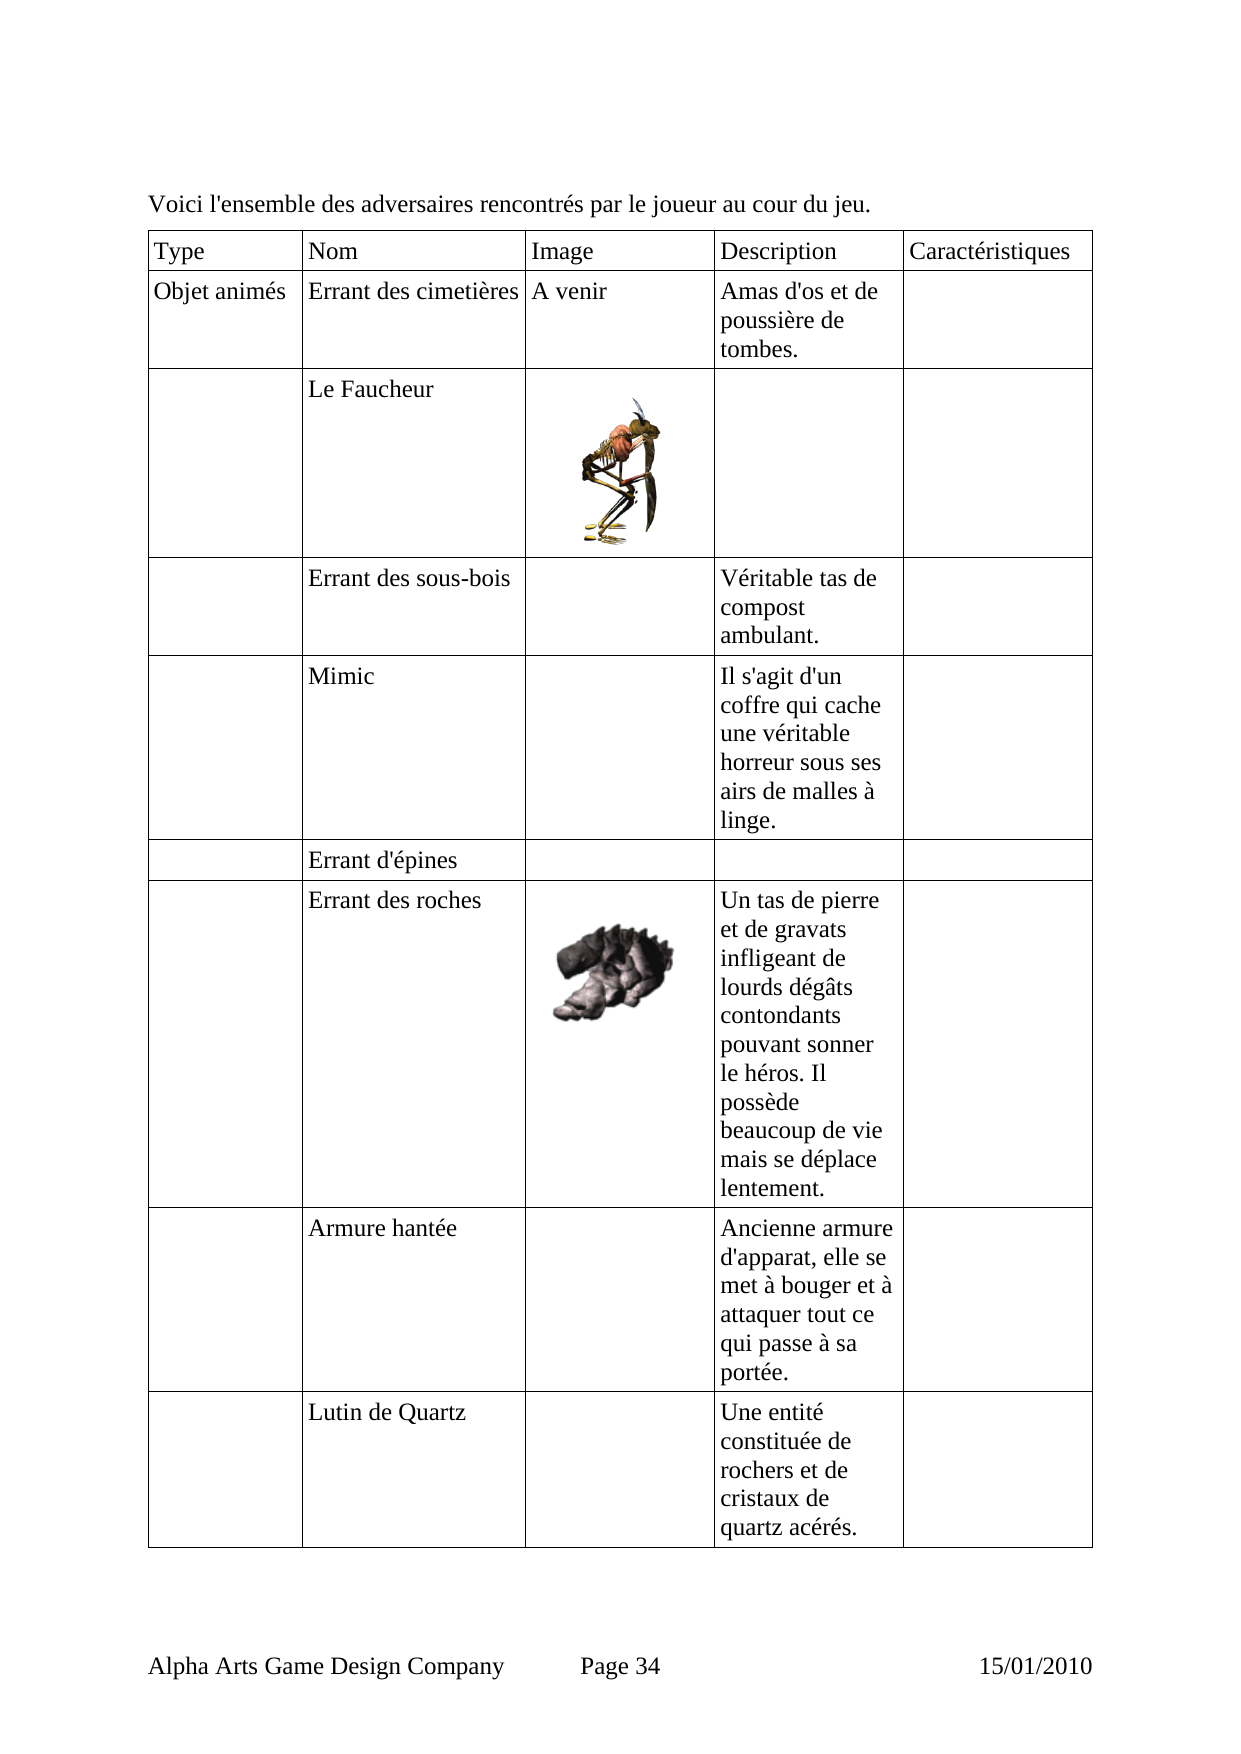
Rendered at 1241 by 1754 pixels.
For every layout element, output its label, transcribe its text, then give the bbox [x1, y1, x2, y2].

table_cell Une entité constituée de rochers et de cristaux de quartz acérés. [715, 1392, 903, 1547]
table_cell Objet animés [149, 271, 302, 368]
table_header Nom [303, 231, 525, 270]
table_cell [149, 1208, 302, 1391]
table_cell Errant des cimetières [303, 271, 525, 368]
table_cell [149, 369, 302, 557]
table_cell [904, 840, 1092, 879]
table_cell [904, 271, 1092, 368]
table_header Caractéristiques [904, 231, 1092, 270]
table_cell [904, 369, 1092, 557]
table_cell [526, 558, 714, 655]
table_cell [149, 558, 302, 655]
picture [531, 885, 709, 1063]
picture [531, 374, 709, 552]
table_cell [715, 369, 903, 557]
table_cell [526, 840, 714, 879]
table_cell [149, 656, 302, 839]
table_cell Mimic [303, 656, 525, 839]
table_cell Errant des sous-bois [303, 558, 525, 655]
table_cell Lutin de Quartz [303, 1392, 525, 1547]
table_cell Un tas de pierre et de gravats infligeant de lourds dégâts contondants pouvant sonner le héros. Il possède beaucoup de vie mais se déplace lentement. [715, 881, 903, 1207]
table_cell [904, 1392, 1092, 1547]
table_cell Ancienne armure d'apparat, elle se met à bouger et à attaquer tout ce qui passe à sa portée. [715, 1208, 903, 1391]
table_cell [715, 840, 903, 879]
table_cell [904, 881, 1092, 1207]
table_cell [904, 1208, 1092, 1391]
table_cell [149, 1392, 302, 1547]
table_cell [526, 881, 714, 1207]
table_cell [526, 656, 714, 839]
table_cell [526, 369, 714, 557]
table_cell [149, 881, 302, 1207]
table_cell [149, 840, 302, 879]
table_cell Il s'agit d'un coffre qui cache une véritable horreur sous ses airs de malles à linge. [715, 656, 903, 839]
table_cell [526, 1208, 714, 1391]
text Voici l'ensemble des adversaires rencontrés par le joueur au cour du jeu. [148, 189, 1092, 218]
table_cell A venir [526, 271, 714, 368]
table_cell Errant d'épines [303, 840, 525, 879]
table_cell Amas d'os et de poussière de tombes. [715, 271, 903, 368]
table_cell Armure hantée [303, 1208, 525, 1391]
table_header Description [715, 231, 903, 270]
table_cell Le Faucheur [303, 369, 525, 557]
table_cell [904, 558, 1092, 655]
table_cell Véritable tas de compost ambulant. [715, 558, 903, 655]
table_cell [526, 1392, 714, 1547]
table_cell Errant des roches [303, 881, 525, 1207]
table_header Image [526, 231, 714, 270]
table_header Type [149, 231, 302, 270]
table_cell [904, 656, 1092, 839]
